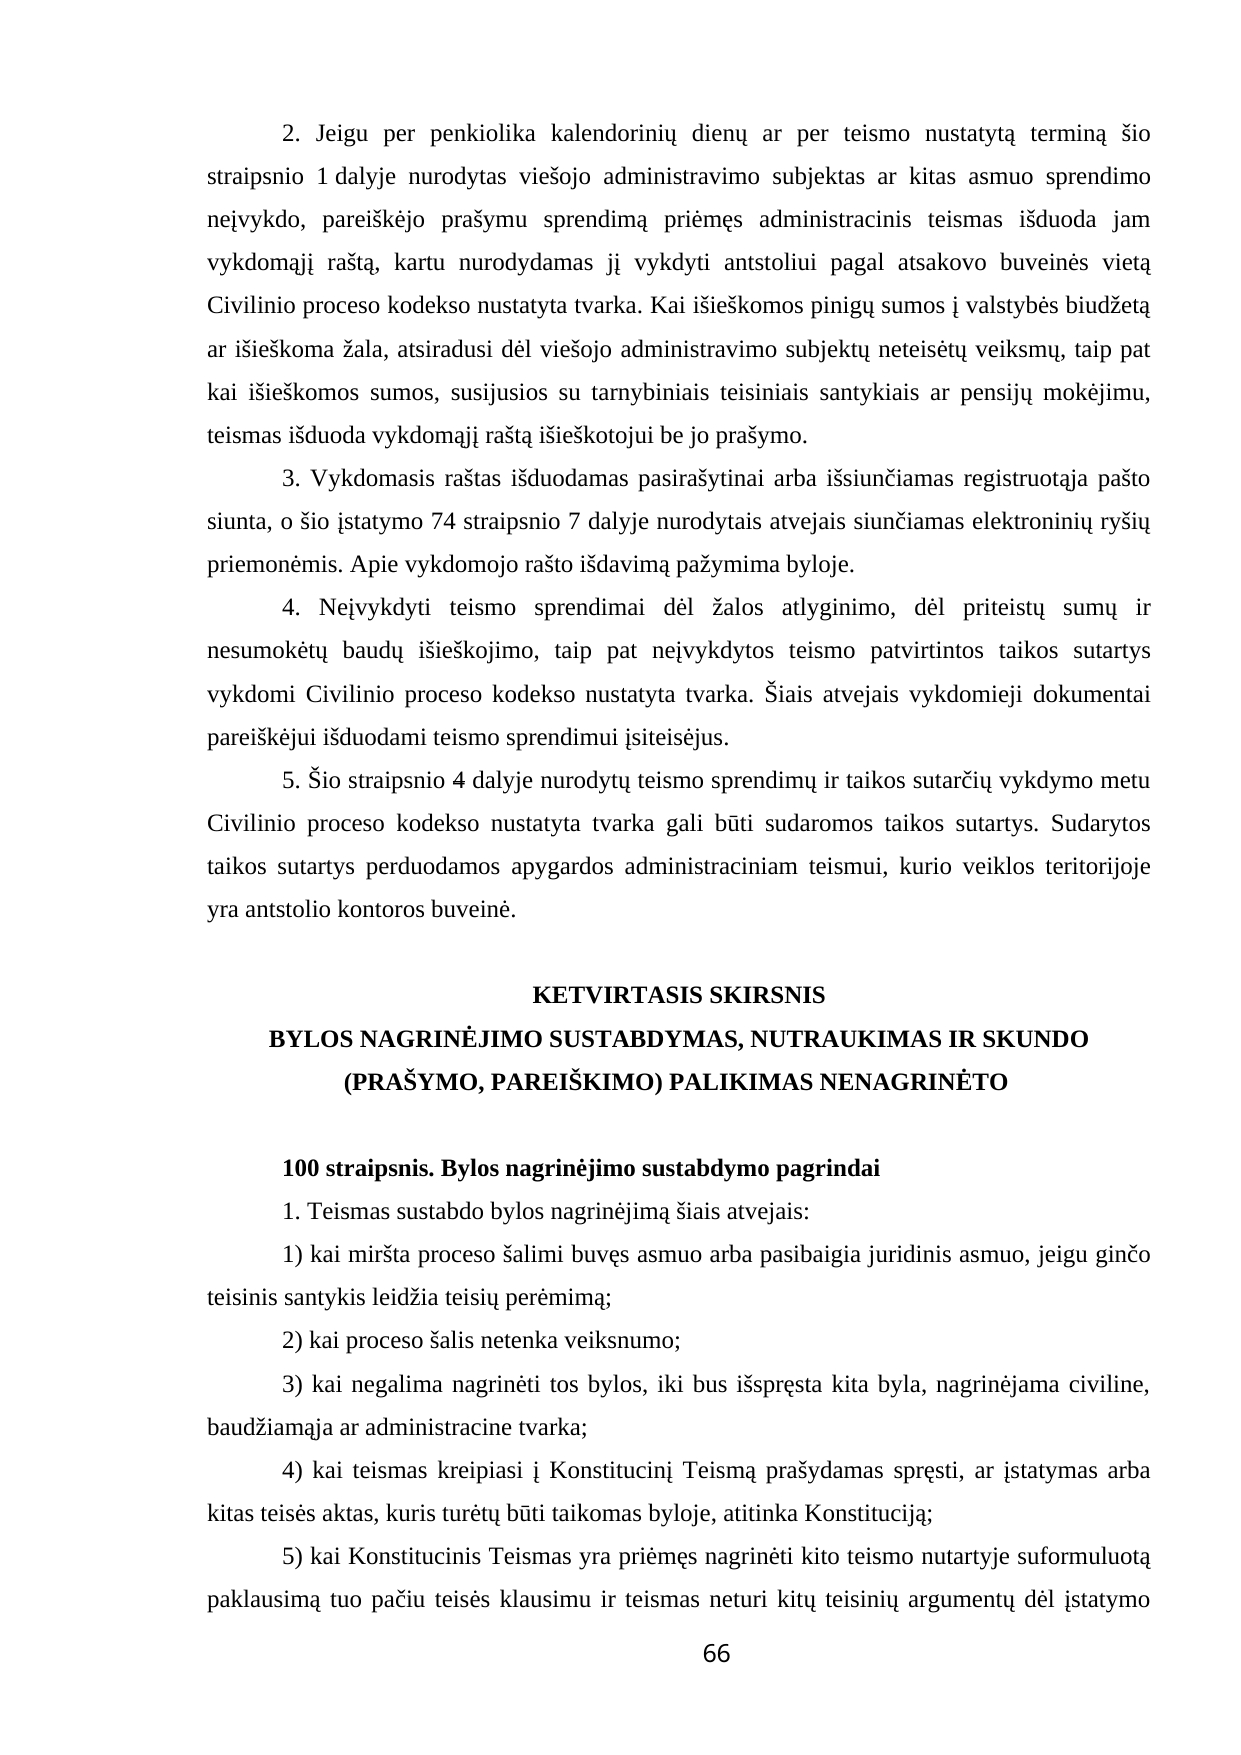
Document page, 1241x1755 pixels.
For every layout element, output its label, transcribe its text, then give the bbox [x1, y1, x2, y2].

text 3. Vykdomasis raštas išduodamas pasirašytinai arba išsiunčiamas registruotąja pašto siunta, o šio įstatymo 74 straipsnio 7 dalyje nurodytais atvejais siunčiamas elektroninių ryšių priemonėmis. Apie vykdomojo rašto išdavimą pažymima byloje. [207, 463, 1152, 578]
text 2. Jeigu per penkiolika kalendorinių dienų ar per teismo nustatytą terminą šio straipsnio 1 dalyje nurodytas viešojo administravimo subjektas ar kitas asmuo sprendimo neįvykdo, pareiškėjo prašymu sprendimą priėmęs administracinis teismas išduoda jam vykdomąjį raštą, kartu nurodydamas jį vykdyti antstoliui pagal atsakovo buveinės vietą Civilinio proceso kodekso nustatyta tvarka. Kai išieškomos pinigų sumos į valstybės biudžetą ar išieškoma žala, atsiradusi dėl viešojo administravimo subjektų neteisėtų veiksmų, taip pat kai išieškomos sumos, susijusios su tarnybiniais teisiniais santykiais ar pensijų mokėjimu, teismas išduoda vykdomąjį raštą išieškotojui be jo prašymo. [207, 118, 1152, 449]
text BYLOS NAGRINĖJIMO SUSTABDYMAS, NUTRAUKIMAS IR SKUNDO (PRAŠYMO, PAREIŠKIMO) PALIKIMAS NENAGRINĖTO [207, 1024, 1152, 1096]
text 4) kai teismas kreipiasi į Konstitucinį Teismą prašydamas spręsti, ar įstatymas arba kitas teisės aktas, kuris turėtų būti taikomas byloje, atitinka Konstituciją; [207, 1455, 1152, 1527]
text 4. Neįvykdyti teismo sprendimai dėl žalos atlyginimo, dėl priteistų sumų ir nesumokėtų baudų išieškojimo, taip pat neįvykdytos teismo patvirtintos taikos sutartys vykdomi Civilinio proceso kodekso nustatyta tvarka. Šiais atvejais vykdomieji dokumentai pareiškėjui išduodami teismo sprendimui įsiteisėjus. [207, 592, 1152, 751]
text 1. Teismas sustabdo bylos nagrinėjimą šiais atvejais: [207, 1196, 1152, 1225]
text 1) kai miršta proceso šalimi buvęs asmuo arba pasibaigia juridinis asmuo, jeigu ginčo teisinis santykis leidžia teisių perėmimą; [207, 1239, 1152, 1311]
text 5) kai Konstitucinis Teismas yra priėmęs nagrinėti kito teismo nutartyje suformuluotą paklausimą tuo pačiu teisės klausimu ir teismas neturi kitų teisinių argumentų dėl įstatymo [207, 1541, 1152, 1613]
text 2) kai proceso šalis netenka veiksnumo; [207, 1326, 1152, 1354]
text KETVIRTASIS SKIRSNIS [207, 981, 1152, 1009]
text 5. Šio straipsnio 4 dalyje nurodytų teismo sprendimų ir taikos sutarčių vykdymo metu Civilinio proceso kodekso nustatyta tvarka gali būti sudaromos taikos sutartys. Sudarytos taikos sutartys perduodamos apygardos administraciniam teismui, kurio veiklos teritorijoje yra antstolio kontoros buveinė. [207, 765, 1152, 923]
text 3) kai negalima nagrinėti tos bylos, iki bus išspręsta kita byla, nagrinėjama civiline, baudžiamąja ar administracine tvarka; [207, 1369, 1152, 1441]
text 100 straipsnis. Bylos nagrinėjimo sustabdymo pagrindai [207, 1153, 1152, 1182]
